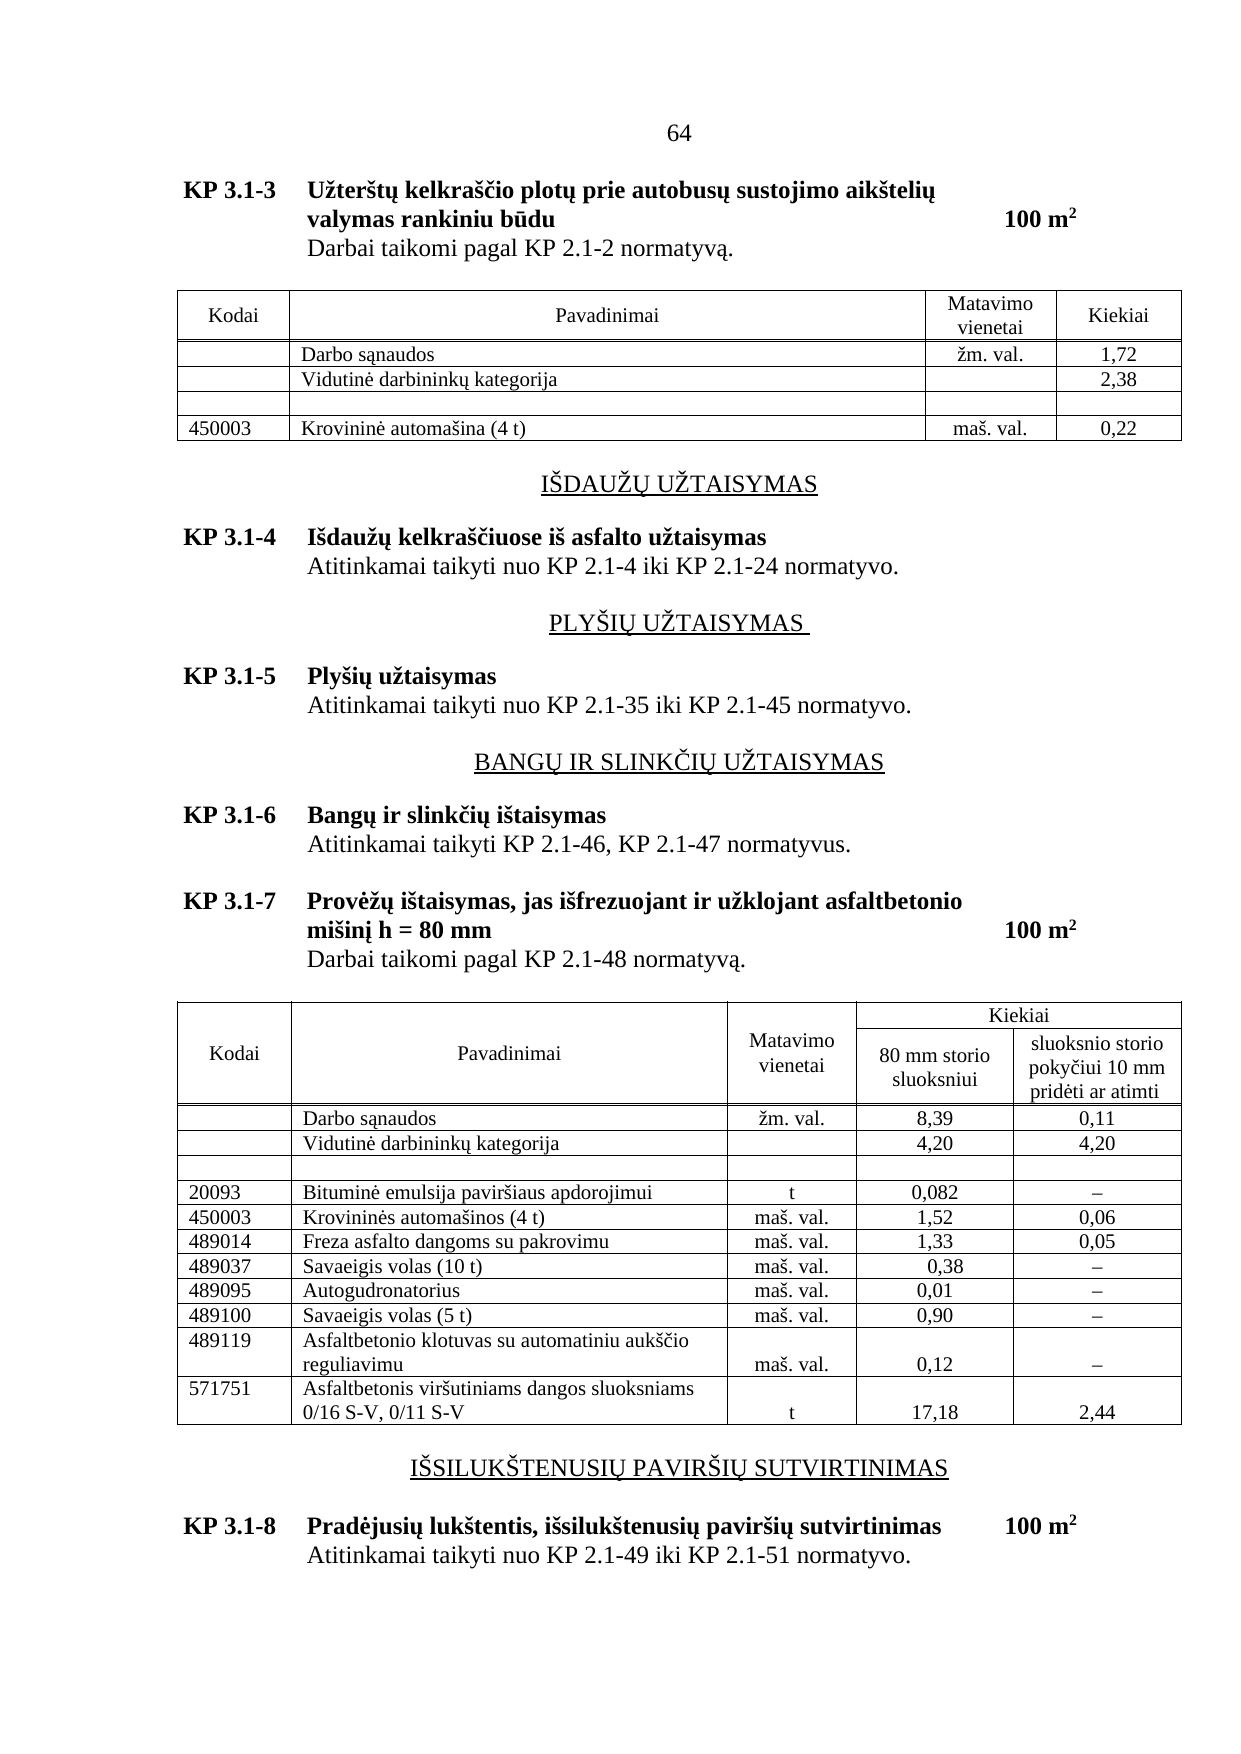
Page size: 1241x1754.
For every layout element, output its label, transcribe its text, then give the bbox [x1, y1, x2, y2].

table_header KP 3.1-4 [177, 522, 301, 551]
table_cell [177, 233, 301, 262]
table_cell 0,22 [1057, 416, 1181, 440]
table_cell 489037 [178, 1254, 291, 1278]
table_cell – [1014, 1254, 1181, 1278]
table_cell Darbo sąnaudos [292, 1106, 727, 1130]
table_header Kiekiai [857, 1003, 1181, 1028]
table_cell [178, 1131, 291, 1155]
table_cell žm. val. [728, 1106, 856, 1130]
table_cell Savaeigis volas (5 t) [292, 1304, 727, 1327]
table_cell 0,12 [857, 1328, 1013, 1376]
table_cell maš. val. [728, 1328, 856, 1376]
table_cell maš. val. [728, 1230, 856, 1253]
table_cell Autogudronatorius [292, 1279, 727, 1302]
table_header [1000, 800, 1181, 829]
table_cell 0,90 [857, 1304, 1013, 1327]
table_cell 2,38 [1057, 367, 1181, 391]
table_cell 20093 [178, 1181, 291, 1204]
table_cell [857, 1156, 1013, 1179]
table_cell Bituminė emulsija paviršiaus apdorojimui [292, 1181, 727, 1204]
table_cell Atitinkamai taikyti nuo KP 2.1-35 iki KP 2.1-45 normatyvo. [301, 690, 1181, 718]
table_header KP 3.1-5 [177, 661, 301, 690]
table_header Pavadinimai [290, 291, 925, 339]
table_cell [728, 1156, 856, 1179]
text BANGŲ IR SLINKČIŲ UŽTAISYMAS [177, 747, 1181, 776]
table_cell 489095 [178, 1279, 291, 1302]
table_header Matavimo vienetai [926, 291, 1056, 339]
table_cell 571751 [178, 1377, 291, 1424]
table_cell 0,38 [857, 1254, 1013, 1278]
table_cell 0,082 [857, 1181, 1013, 1204]
table_header KP 3.1-8 [177, 1511, 301, 1540]
table_cell 0,06 [1014, 1205, 1181, 1229]
table_cell žm. val. [926, 342, 1056, 366]
table_header Užterštų kelkraščio plotų prie autobusų sustojimo aikštelių valymas rankiniu būdu [301, 175, 998, 233]
table_cell Asfaltbetonio klotuvas su automatiniu aukščio reguliavimu [292, 1328, 727, 1376]
table_cell – [1014, 1279, 1181, 1302]
table_header [1000, 661, 1181, 690]
table_cell maš. val. [728, 1254, 856, 1278]
table_cell [926, 367, 1056, 391]
table_cell [177, 690, 301, 718]
table_header 100 m2 [998, 175, 1181, 233]
text IŠDAUŽŲ UŽTAISYMAS [177, 469, 1181, 498]
table_cell [178, 367, 289, 391]
table_cell 8,39 [857, 1106, 1013, 1130]
table_cell 1,52 [857, 1205, 1013, 1229]
table_header 100 m2 [998, 886, 1181, 944]
table_header Pavadinimai [292, 1003, 727, 1103]
table_cell 17,18 [857, 1377, 1013, 1424]
table_cell Freza asfalto dangoms su pakrovimu [292, 1230, 727, 1253]
text IŠSILUKŠTENUSIŲ PAVIRŠIŲ SUTVIRTINIMAS [177, 1453, 1181, 1482]
table_cell 1,72 [1057, 342, 1181, 366]
table_cell Asfaltbetonis viršutiniams dangos sluoksniams 0/16 S-V, 0/11 S-V [292, 1377, 727, 1424]
table_cell 489100 [178, 1304, 291, 1327]
table_cell Atitinkamai taikyti nuo KP 2.1-4 iki KP 2.1-24 normatyvo. [301, 551, 1181, 579]
table_cell [292, 1156, 727, 1179]
table_cell Atitinkamai taikyti KP 2.1-46, KP 2.1-47 normatyvus. [301, 829, 1181, 858]
table_cell – [1014, 1181, 1181, 1204]
table_header Kodai [178, 291, 289, 339]
table_header Kodai [178, 1003, 291, 1103]
table_header Išdaužų kelkraščiuose iš asfalto užtaisymas [301, 522, 1000, 551]
table_cell sluoksnio storio pokyčiui 10 mm pridėti ar atimti [1014, 1029, 1181, 1103]
table_cell 2,44 [1014, 1377, 1181, 1424]
table_cell [177, 1540, 301, 1568]
table_cell Vidutinė darbininkų kategorija [290, 367, 925, 391]
table_cell – [1014, 1328, 1181, 1376]
table_cell 0,05 [1014, 1230, 1181, 1253]
table_header KP 3.1-3 [177, 175, 301, 233]
table_cell [926, 392, 1056, 415]
table_cell 0,01 [857, 1279, 1013, 1302]
table_cell 450003 [178, 1205, 291, 1229]
table_cell maš. val. [728, 1279, 856, 1302]
table_cell [178, 342, 289, 366]
table_header Matavimo vienetai [728, 1003, 856, 1103]
table_cell 4,20 [857, 1131, 1013, 1155]
table_cell 489119 [178, 1328, 291, 1376]
table_cell 4,20 [1014, 1131, 1181, 1155]
table_cell [177, 944, 301, 973]
table_header [1000, 522, 1181, 551]
table_cell Atitinkamai taikyti nuo KP 2.1-49 iki KP 2.1-51 normatyvo. [301, 1540, 1181, 1568]
table_header Provėžų ištaisymas, jas išfrezuojant ir užklojant asfaltbetonio mišinį h = 80 mm [301, 886, 998, 944]
table_cell 1,33 [857, 1230, 1013, 1253]
table_cell Darbai taikomi pagal KP 2.1-2 normatyvą. [301, 233, 1181, 262]
table_header 100 m2 [999, 1511, 1181, 1540]
table_header KP 3.1-7 [177, 886, 301, 944]
table_cell [177, 551, 301, 579]
table_cell maš. val. [728, 1205, 856, 1229]
table_cell [178, 1156, 291, 1179]
table_header Kiekiai [1057, 291, 1181, 339]
table_cell [178, 392, 289, 415]
table_cell 0,11 [1014, 1106, 1181, 1130]
table_cell Savaeigis volas (10 t) [292, 1254, 727, 1278]
table_cell [178, 1106, 291, 1130]
table_cell maš. val. [926, 416, 1056, 440]
table_cell [728, 1131, 856, 1155]
table_cell [1014, 1156, 1181, 1179]
table_header Bangų ir slinkčių ištaisymas [301, 800, 1000, 829]
table_cell [1057, 392, 1181, 415]
table_header Plyšių užtaisymas [301, 661, 1000, 690]
table_cell maš. val. [728, 1304, 856, 1327]
table_cell Vidutinė darbininkų kategorija [292, 1131, 727, 1155]
table_cell t [728, 1181, 856, 1204]
text PLYŠIŲ UŽTAISYMAS [177, 608, 1181, 637]
table_header KP 3.1-6 [177, 800, 301, 829]
table_cell 80 mm storio sluoksniui [857, 1029, 1013, 1103]
table_cell t [728, 1377, 856, 1424]
table_cell Darbai taikomi pagal KP 2.1-48 normatyvą. [301, 944, 1181, 973]
table_cell 450003 [178, 416, 289, 440]
table_cell Krovininė automašina (4 t) [290, 416, 925, 440]
table_cell [177, 829, 301, 858]
table_header Pradėjusių lukštentis, išsilukštenusių paviršių sutvirtinimas [301, 1511, 998, 1540]
table_cell – [1014, 1304, 1181, 1327]
table_cell [290, 392, 925, 415]
table_cell Krovininės automašinos (4 t) [292, 1205, 727, 1229]
table_cell 489014 [178, 1230, 291, 1253]
table_cell Darbo sąnaudos [290, 342, 925, 366]
